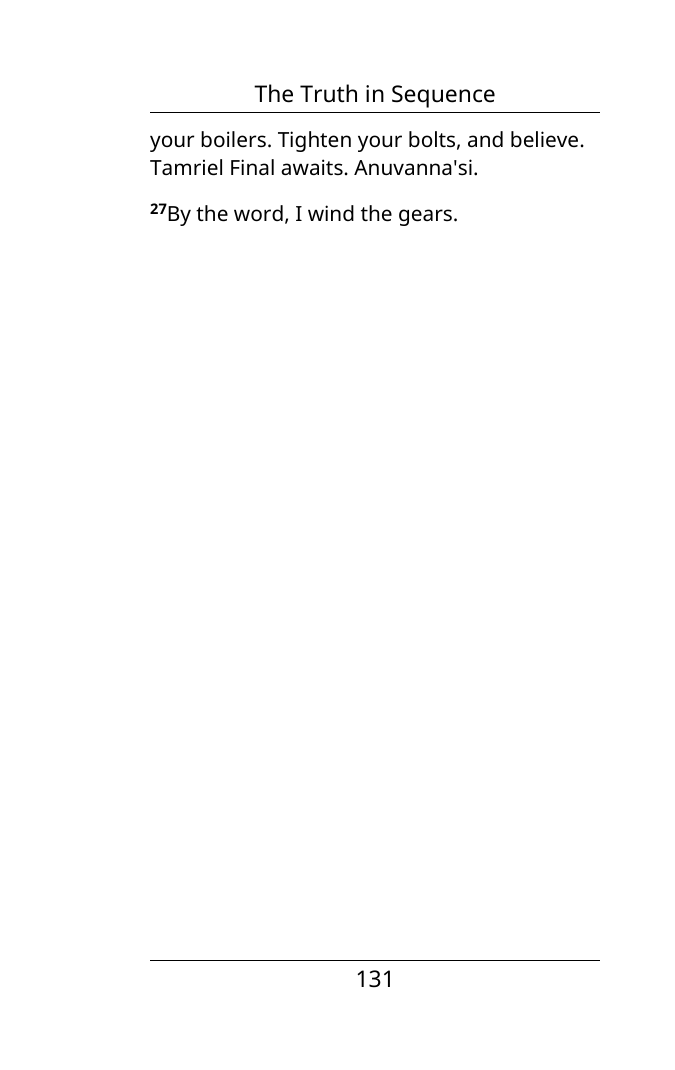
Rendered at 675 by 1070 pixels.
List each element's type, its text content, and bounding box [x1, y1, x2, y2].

text your boilers. Tighten your bolts, and believe. Tamriel Final awaits. Anuvanna'si. [150, 125, 600, 182]
text 27By the word, I wind the gears. [150, 199, 600, 227]
